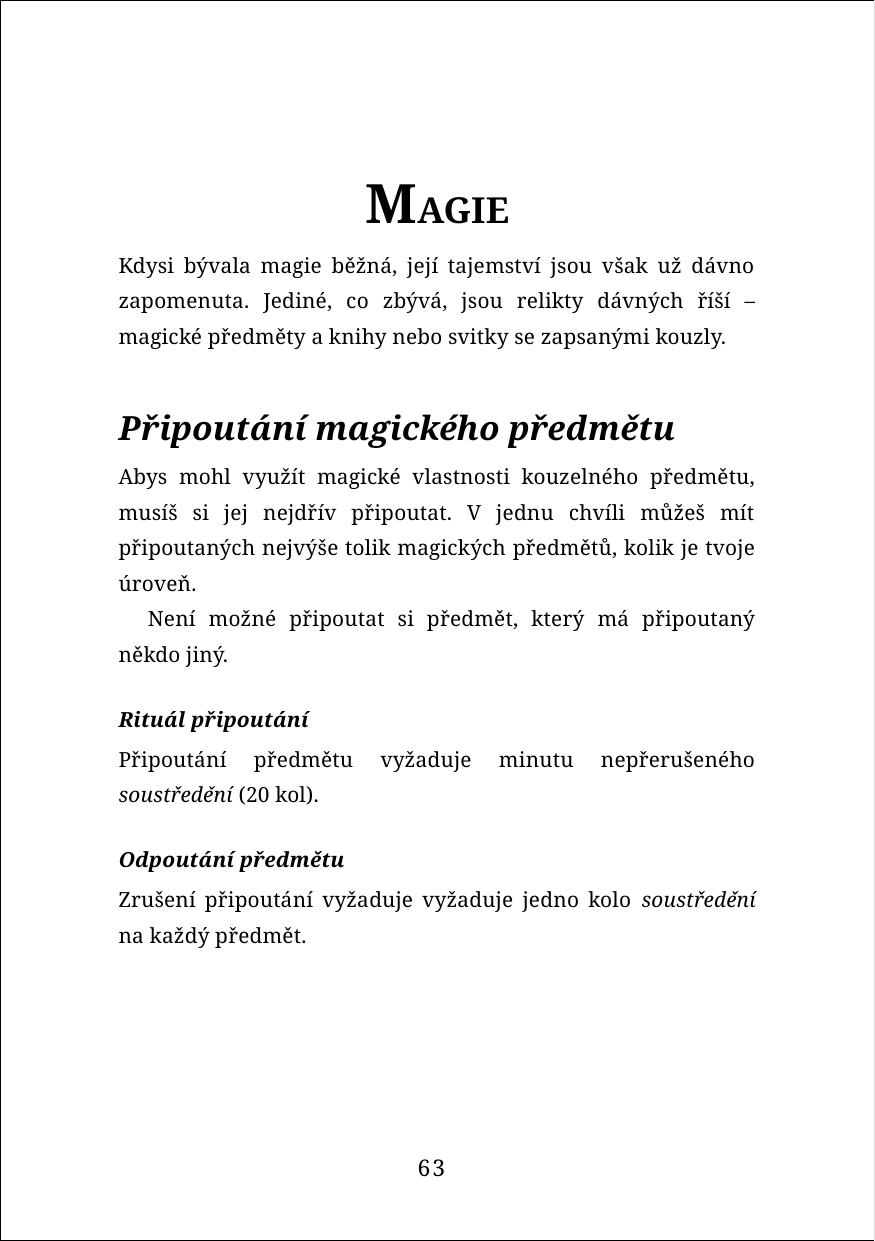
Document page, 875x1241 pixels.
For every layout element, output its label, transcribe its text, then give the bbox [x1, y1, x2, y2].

subtitle Rituál připoutání [118, 705, 756, 733]
text Zrušení připoutání vyžaduje vyžaduje jedno kolo soustředění na každý předmět. [118, 886, 756, 949]
subtitle Odpoutání předmětu [118, 845, 756, 874]
subtitle Magie [118, 166, 756, 239]
text Kdysi bývala magie běžná, její tajemství jsou však už dávno zapomenuta. Jediné, co zbývá, jsou relikty dávných říší – magické předměty a knihy nebo svitky se zapsanými kouzly. [118, 251, 756, 351]
text Připoutání předmětu vyžaduje minutu nepřerušeného soustředění (20 kol). [118, 745, 756, 809]
subtitle Připoutání magického předmětu [118, 405, 756, 450]
text Abys mohl využít magické vlastnosti kouzelného předmětu, musíš si jej nejdřív připoutat. V jednu chvíli můžeš mít připoutaných nejvýše tolik magických předmětů, kolik je tvoje úroveň. Není možné připoutat si předmět, který má připoutaný někdo jiný. [118, 462, 756, 668]
